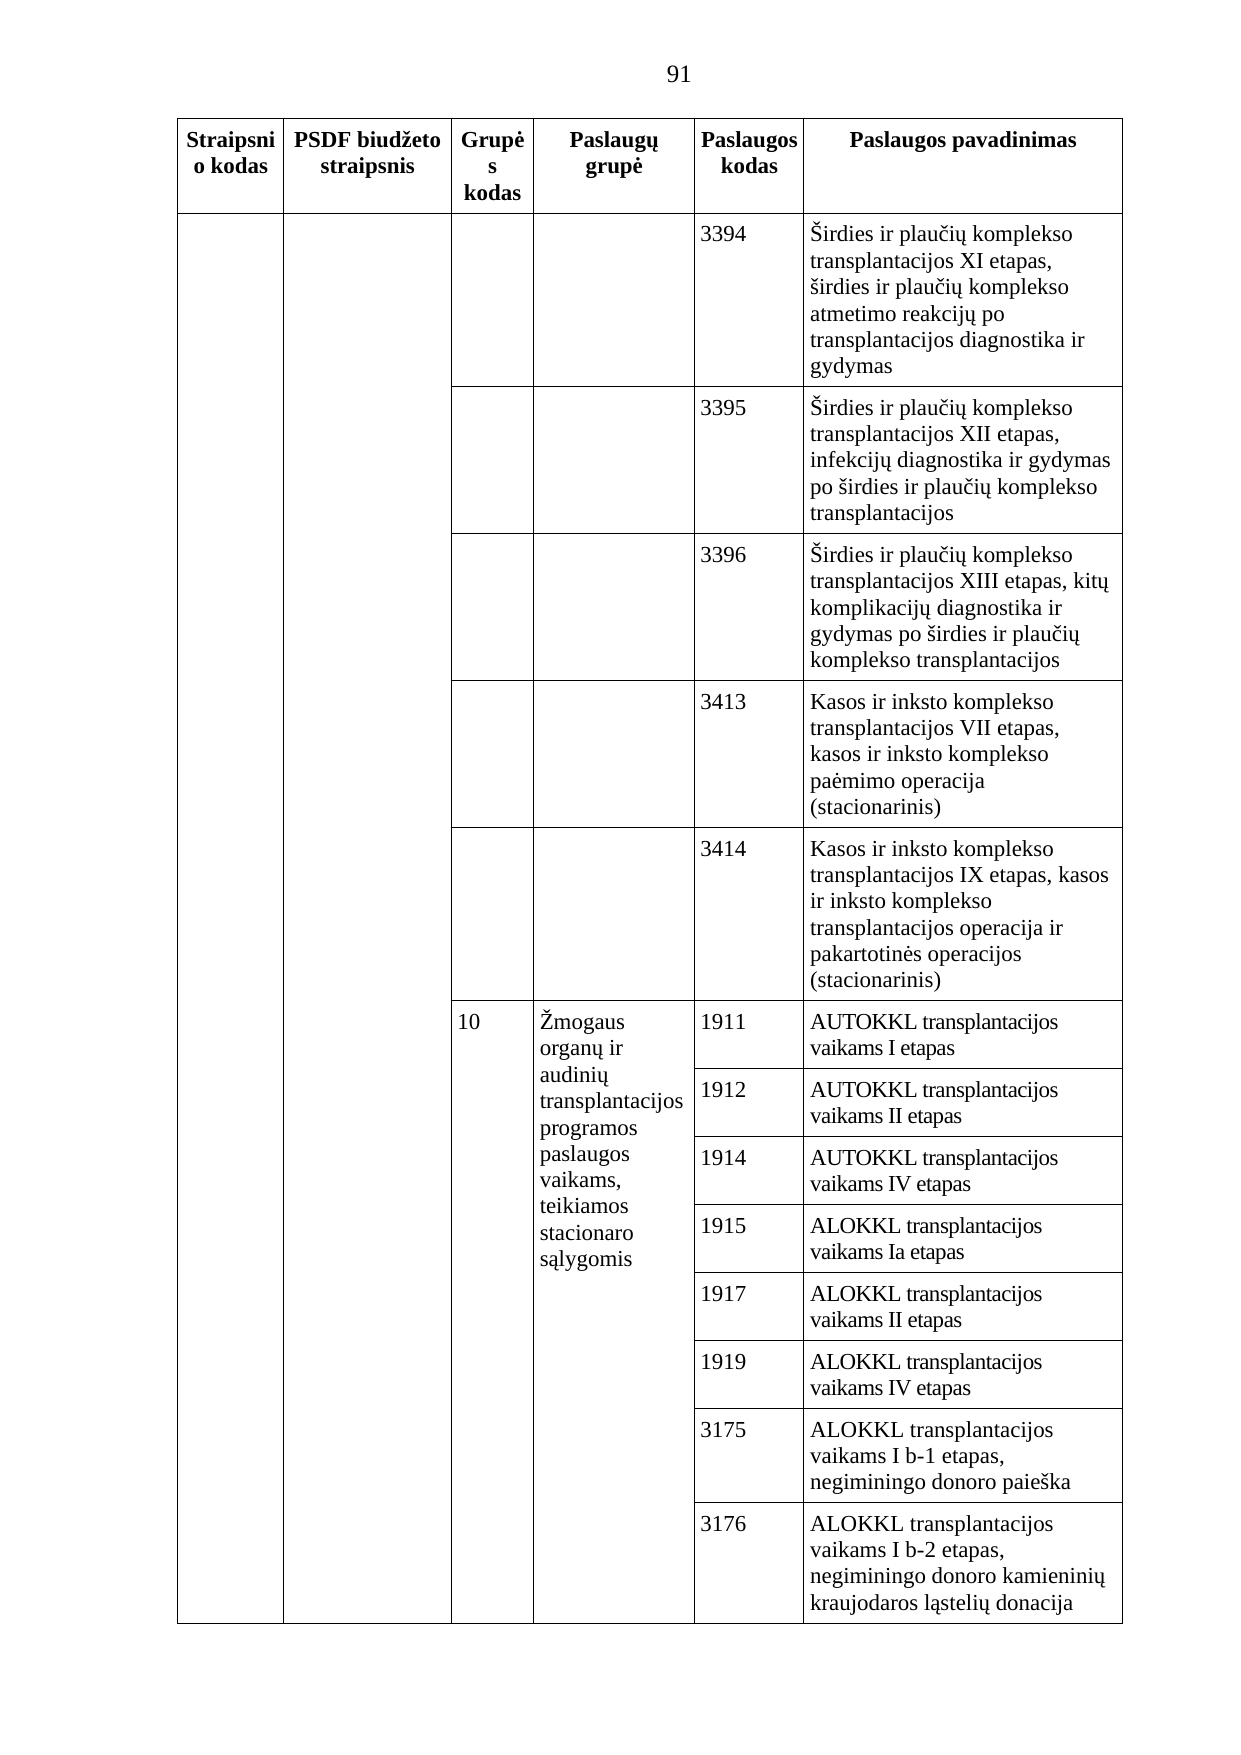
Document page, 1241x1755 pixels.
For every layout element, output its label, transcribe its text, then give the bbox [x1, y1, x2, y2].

table_cell [178, 1408, 283, 1502]
table_cell [534, 1502, 694, 1622]
table_cell 3176 [695, 1503, 803, 1622]
table_cell [452, 1272, 533, 1339]
table_cell [452, 1340, 533, 1407]
table_cell [284, 827, 451, 1000]
table_cell AUTOKKL transplantacijos vaikams IV etapas [804, 1137, 1122, 1204]
table_cell 1919 [695, 1341, 803, 1407]
table_cell [284, 1272, 451, 1339]
table_cell [178, 214, 283, 386]
table_cell [534, 828, 694, 1000]
table_cell 10 [452, 1001, 533, 1068]
table_header Paslaugų grupė [534, 119, 694, 212]
table_cell [178, 1272, 283, 1339]
table_cell [534, 534, 694, 680]
table_cell [452, 1136, 533, 1204]
table_header Straipsnio kodas [178, 119, 283, 212]
table_cell [178, 1204, 283, 1272]
table_header Paslaugos pavadinimas [804, 119, 1122, 212]
table_cell [284, 1204, 451, 1272]
table_cell [284, 533, 451, 680]
table_cell ALOKKL transplantacijos vaikams IV etapas [804, 1341, 1122, 1407]
table_cell ALOKKL transplantacijos vaikams II etapas [804, 1273, 1122, 1339]
table_cell 3413 [695, 681, 803, 827]
table_cell [178, 1502, 283, 1622]
table_cell [534, 681, 694, 827]
table_cell [452, 1502, 533, 1622]
table_cell 1912 [695, 1069, 803, 1136]
table_cell [452, 387, 533, 533]
table_cell AUTOKKL transplantacijos vaikams II etapas [804, 1069, 1122, 1136]
table_cell [452, 1068, 533, 1136]
table_cell [534, 1408, 694, 1502]
table_cell Kasos ir inksto komplekso transplantacijos IX etapas, kasos ir inksto komplekso transplantacijos operacija ir pakartotinės operacijos (stacionarinis) [804, 828, 1122, 1000]
table_cell [534, 214, 694, 386]
table_cell 3414 [695, 828, 803, 1000]
table_cell 3395 [695, 387, 803, 533]
table_header PSDF biudžeto straipsnis [284, 119, 451, 212]
table_cell [284, 1502, 451, 1622]
table_cell Kasos ir inksto komplekso transplantacijos VII etapas, kasos ir inksto komplekso paėmimo operacija (stacionarinis) [804, 681, 1122, 827]
table_cell 3175 [695, 1409, 803, 1502]
table_cell ALOKKL transplantacijos vaikams I b-2 etapas, negiminingo donoro kamieninių kraujodaros ląstelių donacija [804, 1503, 1122, 1622]
table_cell 1911 [695, 1001, 803, 1068]
table_cell 1917 [695, 1273, 803, 1339]
table_cell [452, 1204, 533, 1272]
table_cell [284, 680, 451, 827]
table_header Grupės kodas [452, 119, 533, 212]
table_cell Širdies ir plaučių komplekso transplantacijos XI etapas, širdies ir plaučių komplekso atmetimo reakcijų po transplantacijos diagnostika ir gydymas [804, 214, 1122, 386]
table_cell [452, 534, 533, 680]
table_cell 3394 [695, 214, 803, 386]
table_cell [452, 1408, 533, 1502]
table_cell [452, 214, 533, 386]
table_cell [284, 214, 451, 386]
table_cell [178, 1000, 283, 1068]
table_cell [178, 680, 283, 827]
table_cell [284, 1340, 451, 1407]
table_cell 1914 [695, 1137, 803, 1204]
table_cell [452, 828, 533, 1000]
table_cell ALOKKL transplantacijos vaikams I b-1 etapas, negiminingo donoro paieška [804, 1409, 1122, 1502]
table_cell AUTOKKL transplantacijos vaikams I etapas [804, 1001, 1122, 1068]
table_cell [178, 1068, 283, 1136]
table_cell [178, 533, 283, 680]
table_cell [284, 1136, 451, 1204]
table_cell [178, 1340, 283, 1407]
table_cell [284, 1000, 451, 1068]
table_cell Širdies ir plaučių komplekso transplantacijos XIII etapas, kitų komplikacijų diagnostika ir gydymas po širdies ir plaučių komplekso transplantacijos [804, 534, 1122, 680]
table_cell 3396 [695, 534, 803, 680]
table_cell [284, 1068, 451, 1136]
table_cell [178, 386, 283, 533]
table_cell [284, 1408, 451, 1502]
table_header Paslaugos kodas [695, 119, 803, 212]
table_cell [284, 386, 451, 533]
table_cell [178, 827, 283, 1000]
table_cell Žmogaus organų ir audinių transplantacijos programos paslaugos vaikams, teikiamos stacionaro sąlygomis [534, 1001, 694, 1407]
table_cell Širdies ir plaučių komplekso transplantacijos XII etapas, infekcijų diagnostika ir gydymas po širdies ir plaučių komplekso transplantacijos [804, 387, 1122, 533]
table_cell [452, 681, 533, 827]
table_cell [534, 387, 694, 533]
table_cell 1915 [695, 1205, 803, 1272]
table_cell [178, 1136, 283, 1204]
table_cell ALOKKL transplantacijos vaikams Ia etapas [804, 1205, 1122, 1272]
